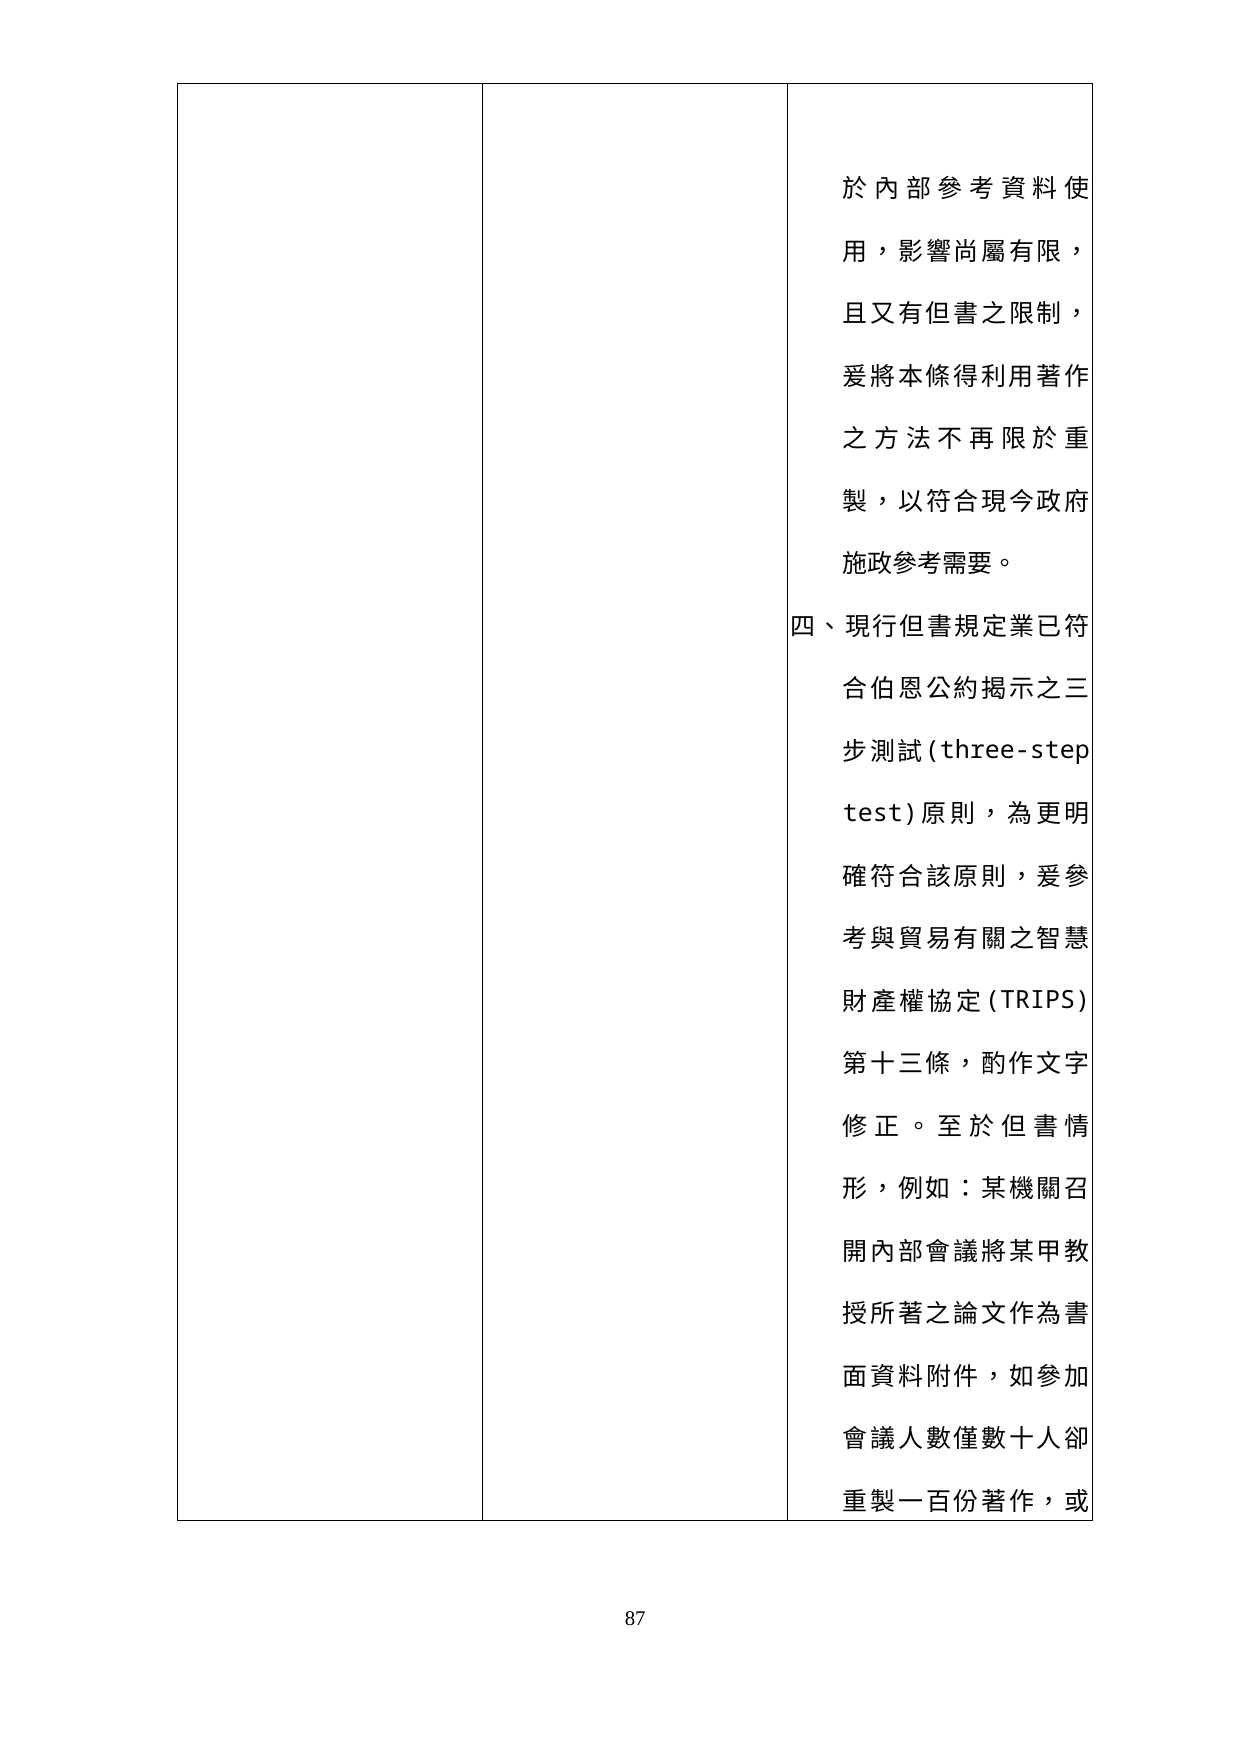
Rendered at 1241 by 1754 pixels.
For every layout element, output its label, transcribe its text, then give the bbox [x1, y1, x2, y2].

table_cell [178, 84, 482, 1520]
table_cell 於內部參考資料使用，影響尚屬有限，且又有但書之限制，爰將本條得利用著作之方法不再限於重製，以符合現今政府施政參考需要。 四、現行但書規定業已符合伯恩公約揭示之三步測試(three-step test)原則，為更明確符合該原則，爰參考與貿易有關之智慧財產權協定(TRIPS)第十三條，酌作文字修正。至於但書情形，例如：某機關召開內部會議將某甲教授所著之論文作為書面資料附件，如參加會議人數僅數十人卻重製一百份著作，或 [788, 84, 1092, 1520]
table_cell [483, 84, 787, 1520]
